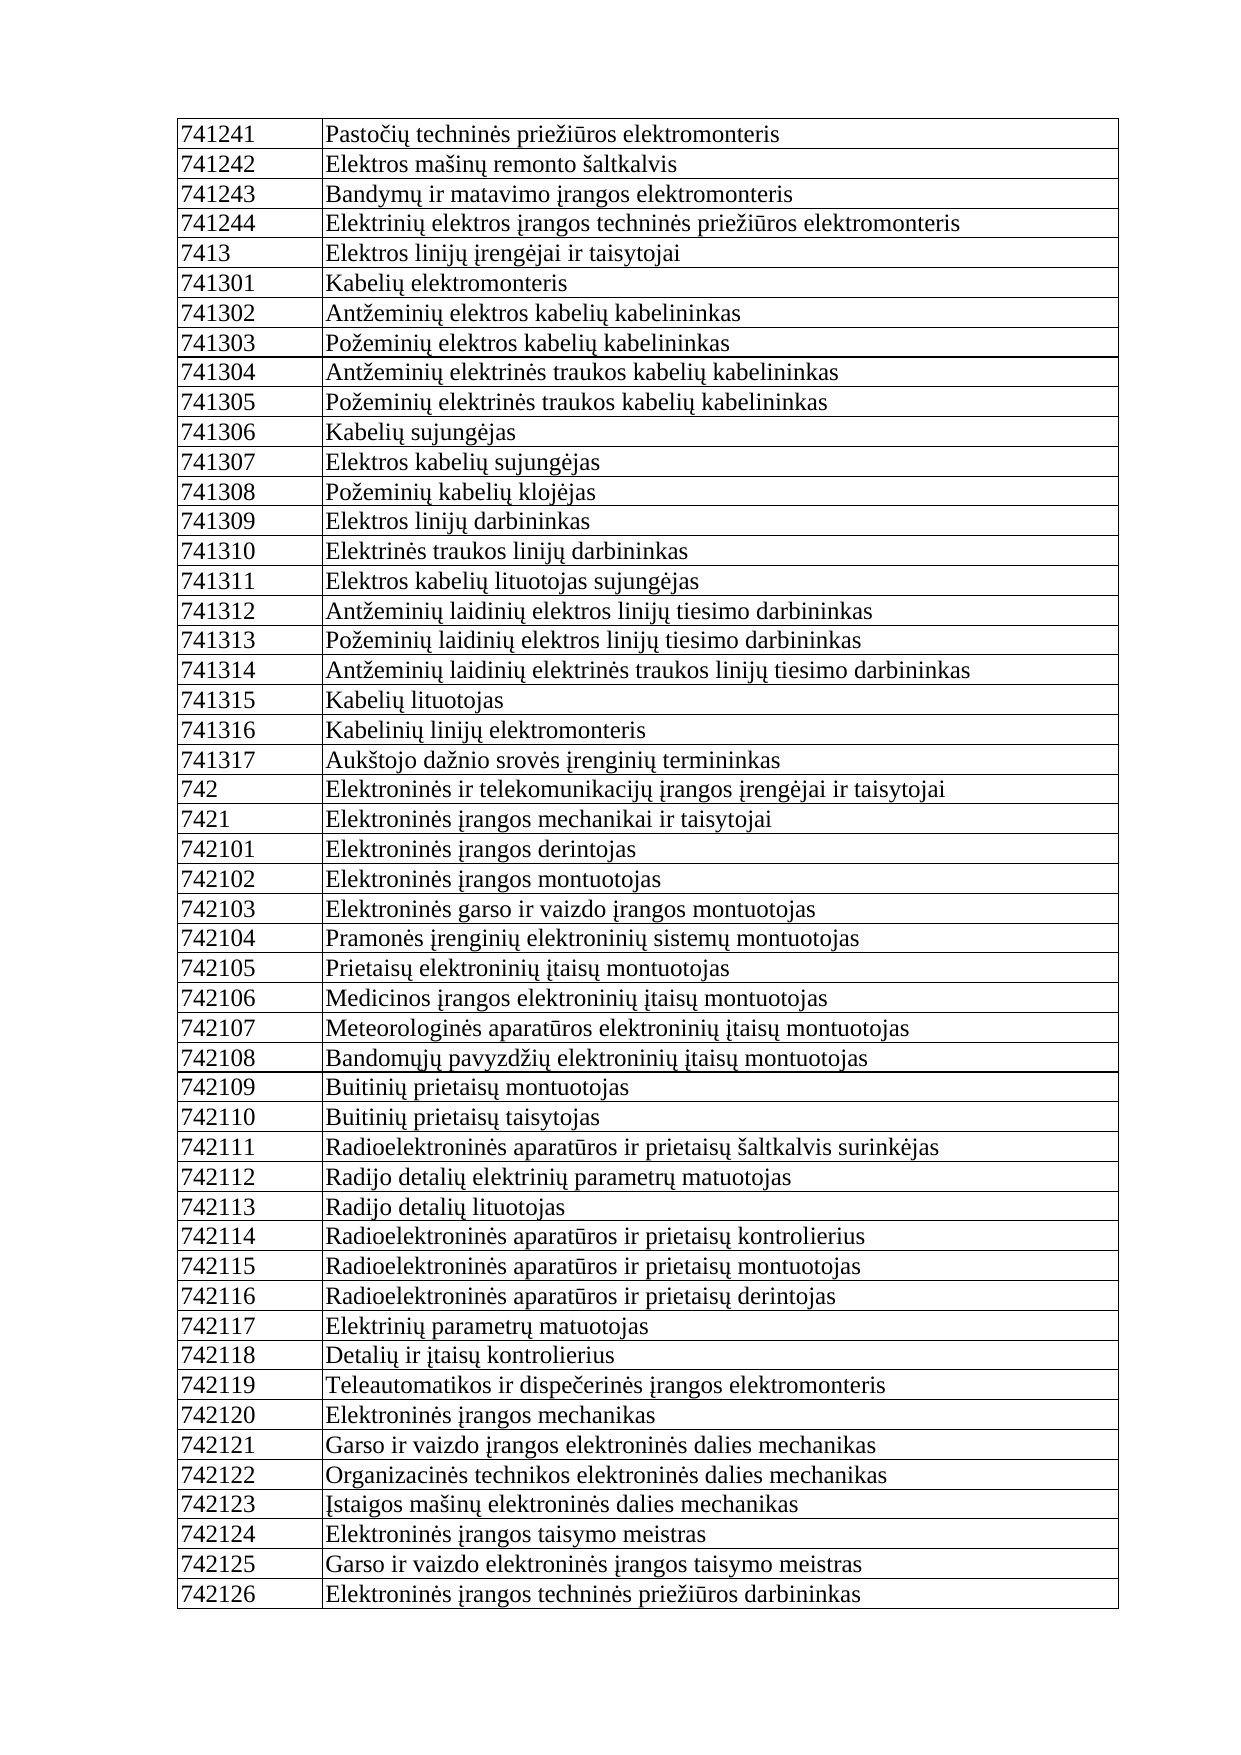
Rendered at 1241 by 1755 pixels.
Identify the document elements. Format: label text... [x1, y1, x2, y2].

table_cell Medicinos įrangos elektroninių įtaisų montuotojas [323, 983, 1118, 1012]
table_cell Radioelektroninės aparatūros ir prietaisų derintojas [323, 1281, 1118, 1310]
table_cell Antžeminių elektros kabelių kabelininkas [323, 298, 1118, 327]
table_cell 742113 [178, 1192, 322, 1220]
table_cell 742126 [178, 1579, 322, 1608]
table_cell Elektros kabelių lituotojas sujungėjas [323, 566, 1118, 595]
table_cell Organizacinės technikos elektroninės dalies mechanikas [323, 1460, 1118, 1488]
table_cell 742124 [178, 1519, 322, 1548]
table_cell 7421 [178, 804, 322, 833]
table_cell Antžeminių elektrinės traukos kabelių kabelininkas [323, 358, 1118, 386]
table_cell 741244 [178, 209, 322, 237]
table_cell Radioelektroninės aparatūros ir prietaisų montuotojas [323, 1251, 1118, 1280]
table_cell Įstaigos mašinų elektroninės dalies mechanikas [323, 1490, 1118, 1518]
table_cell 742102 [178, 864, 322, 893]
table_cell Elektros linijų darbininkas [323, 506, 1118, 535]
table_cell 741301 [178, 268, 322, 297]
table_cell 741306 [178, 417, 322, 446]
table_cell Kabelių elektromonteris [323, 268, 1118, 297]
table_cell Meteorologinės aparatūros elektroninių įtaisų montuotojas [323, 1013, 1118, 1042]
table_cell 741308 [178, 477, 322, 505]
table_cell Radijo detalių elektrinių parametrų matuotojas [323, 1162, 1118, 1191]
table_cell 741311 [178, 566, 322, 595]
table_cell 741305 [178, 387, 322, 416]
table_cell 742109 [178, 1073, 322, 1101]
table_cell 741314 [178, 655, 322, 684]
table_cell 741310 [178, 536, 322, 565]
table_cell Detalių ir įtaisų kontrolierius [323, 1341, 1118, 1369]
table_cell 741243 [178, 179, 322, 207]
table_cell 741309 [178, 506, 322, 535]
table_cell 742112 [178, 1162, 322, 1191]
table_cell Aukštojo dažnio srovės įrenginių termininkas [323, 745, 1118, 773]
table_cell 741315 [178, 685, 322, 714]
table_cell Elektroninės įrangos derintojas [323, 834, 1118, 863]
table_cell 742114 [178, 1221, 322, 1250]
table_cell Kabelinių linijų elektromonteris [323, 715, 1118, 744]
table_cell Radijo detalių lituotojas [323, 1192, 1118, 1220]
table_cell Garso ir vaizdo įrangos elektroninės dalies mechanikas [323, 1430, 1118, 1459]
table_cell Elektroninės ir telekomunikacijų įrangos įrengėjai ir taisytojai [323, 775, 1118, 803]
table_cell Kabelių lituotojas [323, 685, 1118, 714]
table_cell 741313 [178, 626, 322, 654]
table_cell 742117 [178, 1311, 322, 1339]
table_cell Antžeminių laidinių elektros linijų tiesimo darbininkas [323, 596, 1118, 624]
table_cell Elektros kabelių sujungėjas [323, 447, 1118, 476]
table_cell 742125 [178, 1549, 322, 1578]
table_cell Elektrinių parametrų matuotojas [323, 1311, 1118, 1339]
table_cell 741242 [178, 149, 322, 178]
table_cell 7413 [178, 238, 322, 267]
table_cell Elektrinės traukos linijų darbininkas [323, 536, 1118, 565]
table_cell Elektroninės įrangos mechanikai ir taisytojai [323, 804, 1118, 833]
table_cell 742119 [178, 1370, 322, 1399]
table_cell 742115 [178, 1251, 322, 1280]
table_cell 742103 [178, 894, 322, 922]
table_cell 742116 [178, 1281, 322, 1310]
table_cell 742 [178, 775, 322, 803]
table_cell Požeminių elektrinės traukos kabelių kabelininkas [323, 387, 1118, 416]
table_cell 742101 [178, 834, 322, 863]
table_cell Pastočių techninės priežiūros elektromonteris [323, 119, 1118, 148]
table_cell Elektroninės įrangos techninės priežiūros darbininkas [323, 1579, 1118, 1608]
table_cell Elektroninės įrangos taisymo meistras [323, 1519, 1118, 1548]
table_cell 742118 [178, 1341, 322, 1369]
table_cell 742121 [178, 1430, 322, 1459]
table_cell Radioelektroninės aparatūros ir prietaisų šaltkalvis surinkėjas [323, 1132, 1118, 1161]
table_cell 741302 [178, 298, 322, 327]
table_cell Elektros mašinų remonto šaltkalvis [323, 149, 1118, 178]
table_cell Buitinių prietaisų montuotojas [323, 1073, 1118, 1101]
table_cell 742108 [178, 1043, 322, 1071]
table_cell Kabelių sujungėjas [323, 417, 1118, 446]
table_cell 742107 [178, 1013, 322, 1042]
table_cell 741304 [178, 358, 322, 386]
table_cell 741303 [178, 328, 322, 356]
table_cell Požeminių laidinių elektros linijų tiesimo darbininkas [323, 626, 1118, 654]
table_cell 742122 [178, 1460, 322, 1488]
table_cell Antžeminių laidinių elektrinės traukos linijų tiesimo darbininkas [323, 655, 1118, 684]
table_cell 742104 [178, 924, 322, 952]
table_cell Teleautomatikos ir dispečerinės įrangos elektromonteris [323, 1370, 1118, 1399]
table_cell 741312 [178, 596, 322, 624]
table_cell 742120 [178, 1400, 322, 1429]
table_cell 741317 [178, 745, 322, 773]
table_cell Elektroninės garso ir vaizdo įrangos montuotojas [323, 894, 1118, 922]
table_cell 742111 [178, 1132, 322, 1161]
table_cell Buitinių prietaisų taisytojas [323, 1102, 1118, 1131]
table_cell Garso ir vaizdo elektroninės įrangos taisymo meistras [323, 1549, 1118, 1578]
table_cell Požeminių kabelių klojėjas [323, 477, 1118, 505]
table_cell 742105 [178, 953, 322, 982]
table_cell 741241 [178, 119, 322, 148]
table_cell Pramonės įrenginių elektroninių sistemų montuotojas [323, 924, 1118, 952]
table_cell Elektros linijų įrengėjai ir taisytojai [323, 238, 1118, 267]
table_cell 742106 [178, 983, 322, 1012]
table_cell Bandomųjų pavyzdžių elektroninių įtaisų montuotojas [323, 1043, 1118, 1071]
table_cell 742123 [178, 1490, 322, 1518]
table_cell 741307 [178, 447, 322, 476]
table_cell Elektroninės įrangos mechanikas [323, 1400, 1118, 1429]
table_cell Elektrinių elektros įrangos techninės priežiūros elektromonteris [323, 209, 1118, 237]
table_cell Bandymų ir matavimo įrangos elektromonteris [323, 179, 1118, 207]
table_cell 741316 [178, 715, 322, 744]
table_cell Radioelektroninės aparatūros ir prietaisų kontrolierius [323, 1221, 1118, 1250]
table_cell Prietaisų elektroninių įtaisų montuotojas [323, 953, 1118, 982]
table_cell Požeminių elektros kabelių kabelininkas [323, 328, 1118, 356]
table_cell 742110 [178, 1102, 322, 1131]
table_cell Elektroninės įrangos montuotojas [323, 864, 1118, 893]
